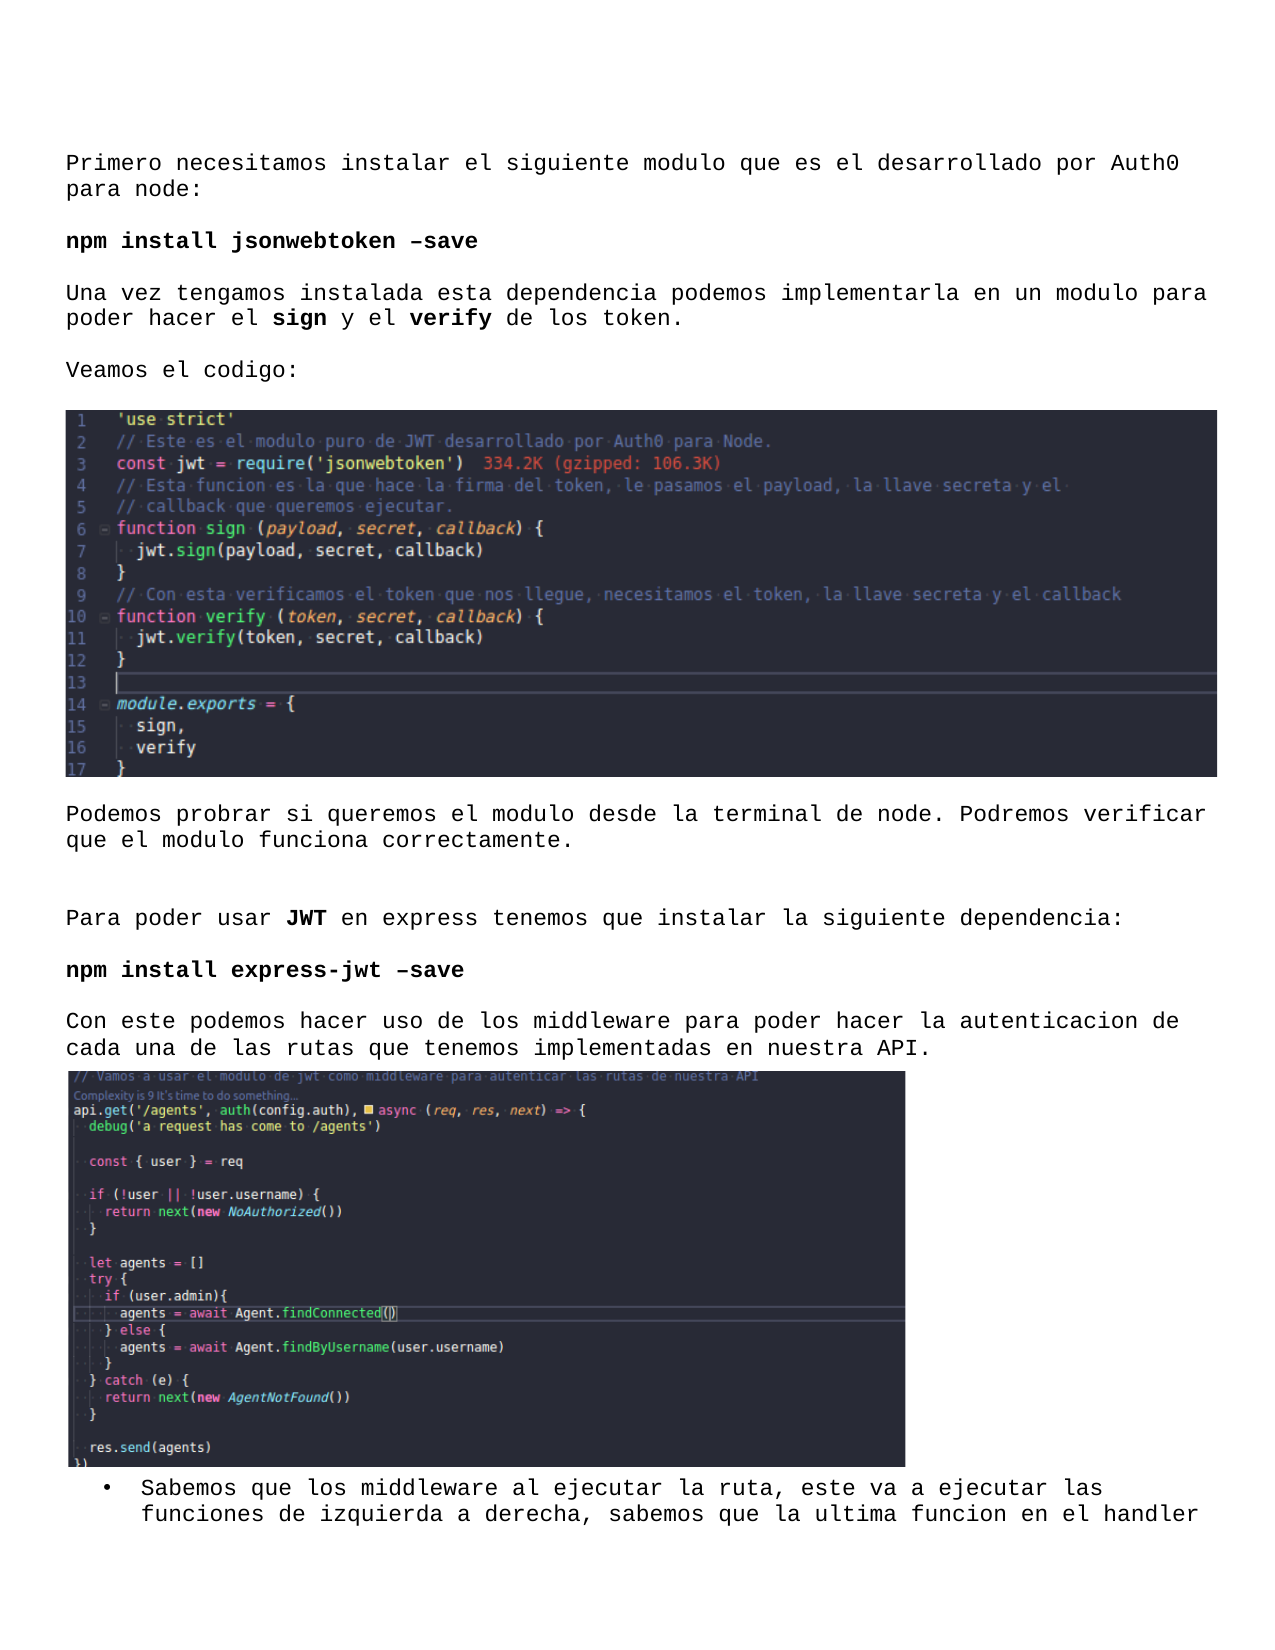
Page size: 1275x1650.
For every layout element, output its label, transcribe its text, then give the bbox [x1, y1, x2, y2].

text Podemos probrar si queremos el modulo desde la terminal de node. Podremos verificar que el modulo funciona correctamente. [66, 802, 1217, 854]
list Sabemos que los middleware al ejecutar la ruta, este va a ejecutar las funciones de izquierda a derecha, sabemos que la ultima funcion en el handler [103, 1477, 1217, 1529]
text npm install jsonwebtoken –save [66, 229, 1217, 255]
picture [68, 1071, 906, 1467]
text Para poder usar JWT en express tenemos que instalar la siguiente dependencia: [66, 906, 1217, 932]
text npm install express-jwt –save [66, 958, 1217, 984]
text Una vez tengamos instalada esta dependencia podemos implementarla en un modulo para poder hacer el sign y el verify de los token. [66, 281, 1217, 333]
text Con este podemos hacer uso de los middleware para poder hacer la autenticacion de cada una de las rutas que tenemos implementadas en nuestra API. [66, 1010, 1217, 1062]
text Veamos el codigo: [66, 359, 1217, 384]
text Primero necesitamos instalar el siguiente modulo que es el desarrollado por Auth0 para node: [66, 151, 1217, 203]
picture [65, 410, 1218, 777]
